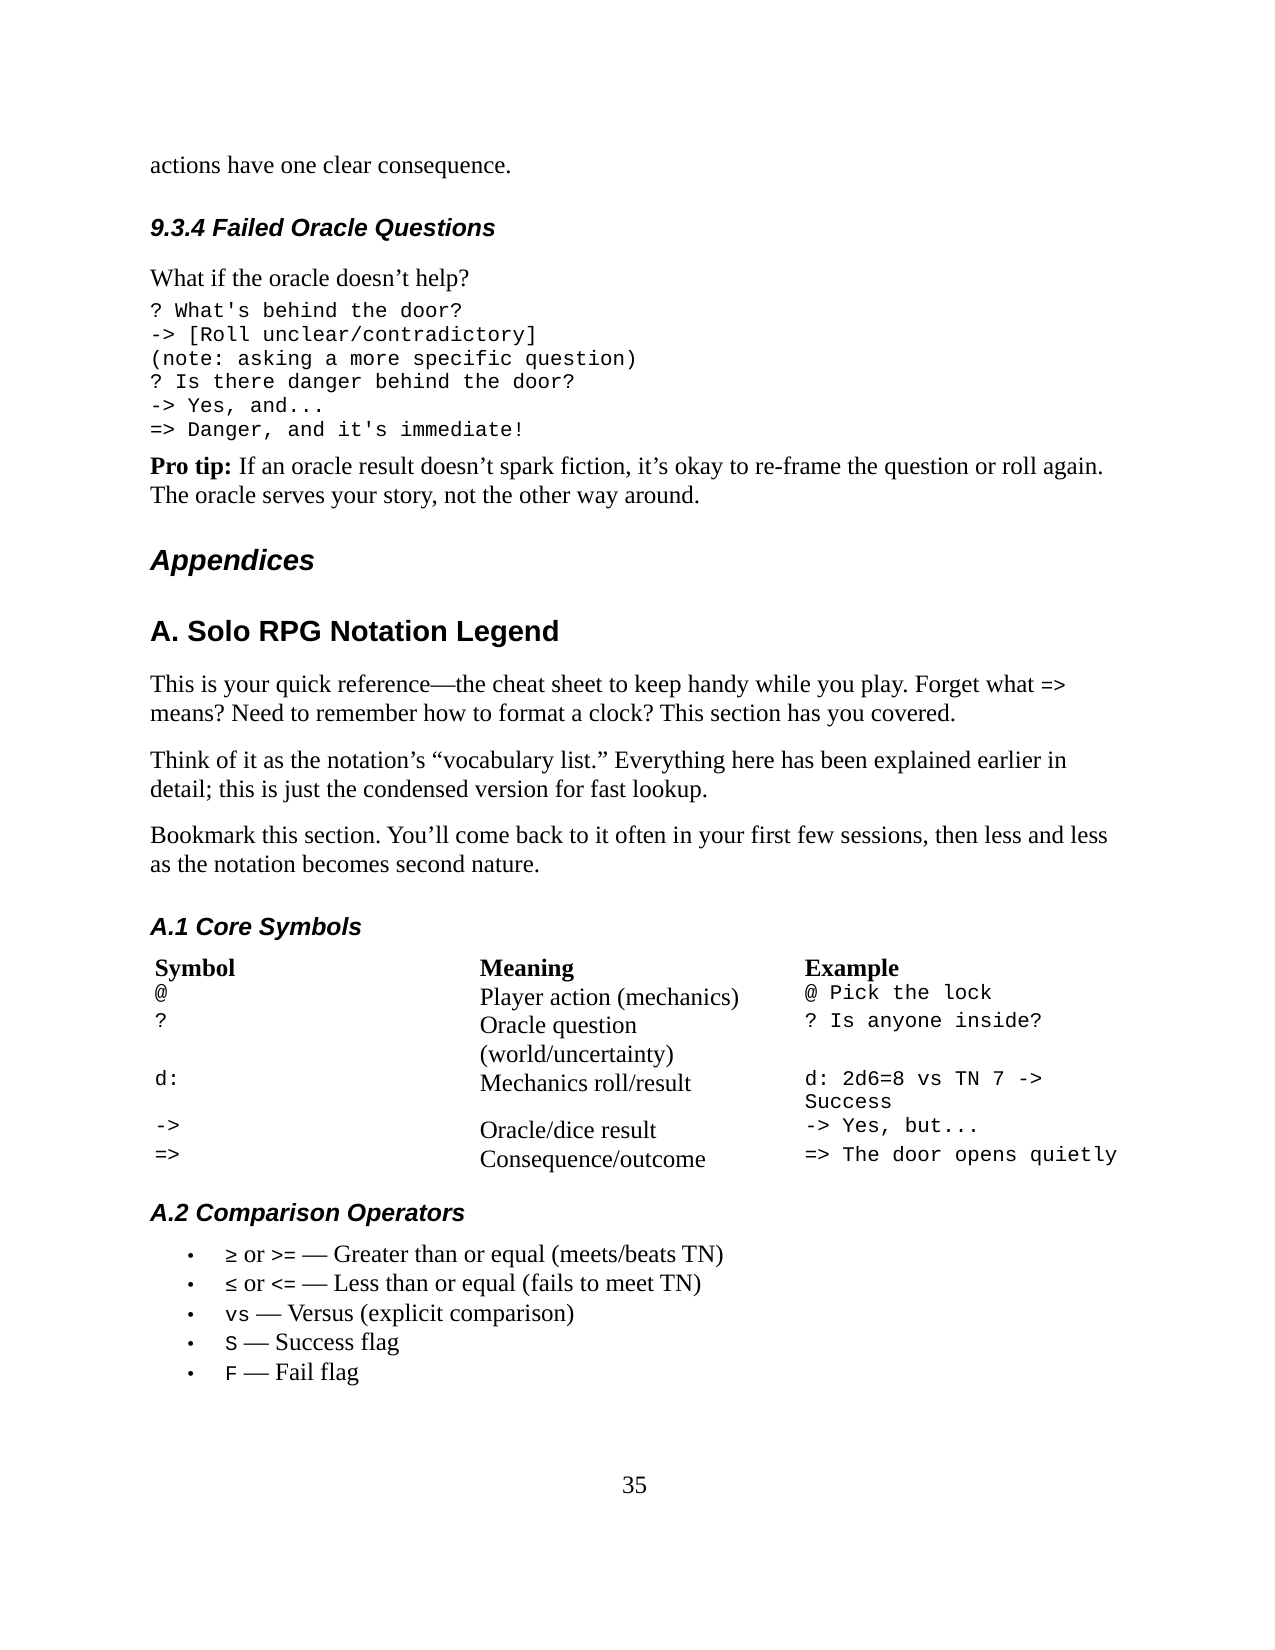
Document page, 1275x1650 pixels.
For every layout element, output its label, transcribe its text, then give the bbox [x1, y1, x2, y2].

text ? What's behind the door? [150, 300, 1125, 324]
text ? Is there danger behind the door? [150, 371, 1125, 395]
text -> [Roll unclear/contradictory] [150, 324, 1125, 348]
table_header Symbol [150, 953, 475, 982]
table_cell Player action (mechanics) [475, 982, 800, 1010]
text actions have one clear consequence. [150, 150, 1125, 179]
text Bookmark this section. You’ll come back to it often in your first few sessions, then less and less as the notation becomes second nature. [150, 820, 1125, 878]
table_cell ? Is anyone inside? [800, 1010, 1125, 1068]
subtitle A. Solo RPG Notation Legend [150, 614, 1125, 647]
table_cell -> [150, 1115, 475, 1144]
list F — Fail flag [187, 1357, 1125, 1387]
table_cell d: 2d6=8 vs TN 7 -> Success [800, 1068, 1125, 1115]
list ≥ or >= — Greater than or equal (meets/beats TN) [187, 1239, 1125, 1268]
table_cell Oracle question (world/uncertainty) [475, 1010, 800, 1068]
subtitle A.1 Core Symbols [150, 912, 1125, 940]
subtitle Appendices [150, 543, 1125, 576]
list S — Success flag [187, 1327, 1125, 1357]
text => Danger, and it's immediate! [150, 419, 1125, 442]
table_header Example [800, 953, 1125, 982]
text This is your quick reference—the cheat sheet to keep handy while you play. Forget what => means? Need to remember how to format a clock? This section has you covered. [150, 669, 1125, 727]
list vs — Versus (explicit comparison) [187, 1298, 1125, 1327]
table_cell => [150, 1144, 475, 1173]
table_cell Consequence/outcome [475, 1144, 800, 1173]
table_cell ? [150, 1010, 475, 1068]
subtitle 9.3.4 Failed Oracle Questions [150, 213, 1125, 241]
table_cell Mechanics roll/result [475, 1068, 800, 1115]
table_header Meaning [475, 953, 800, 982]
table_cell @ Pick the lock [800, 982, 1125, 1010]
table_cell => The door opens quietly [800, 1144, 1125, 1173]
text -> Yes, and... [150, 395, 1125, 419]
table_cell d: [150, 1068, 475, 1115]
list ≤ or <= — Less than or equal (fails to meet TN) [187, 1268, 1125, 1298]
table_cell -> Yes, but... [800, 1115, 1125, 1144]
text What if the oracle doesn’t help? [150, 263, 1125, 291]
table_cell Oracle/dice result [475, 1115, 800, 1144]
text (note: asking a more specific question) [150, 348, 1125, 371]
text Think of it as the notation’s “vocabulary list.” Everything here has been explained earlier in detail; this is just the condensed version for fast lookup. [150, 745, 1125, 802]
subtitle A.2 Comparison Operators [150, 1198, 1125, 1226]
text Pro tip: If an oracle result doesn’t spark fiction, it’s okay to re-frame the question or roll again. The oracle serves your story, not the other way around. [150, 451, 1125, 509]
table_cell @ [150, 982, 475, 1010]
